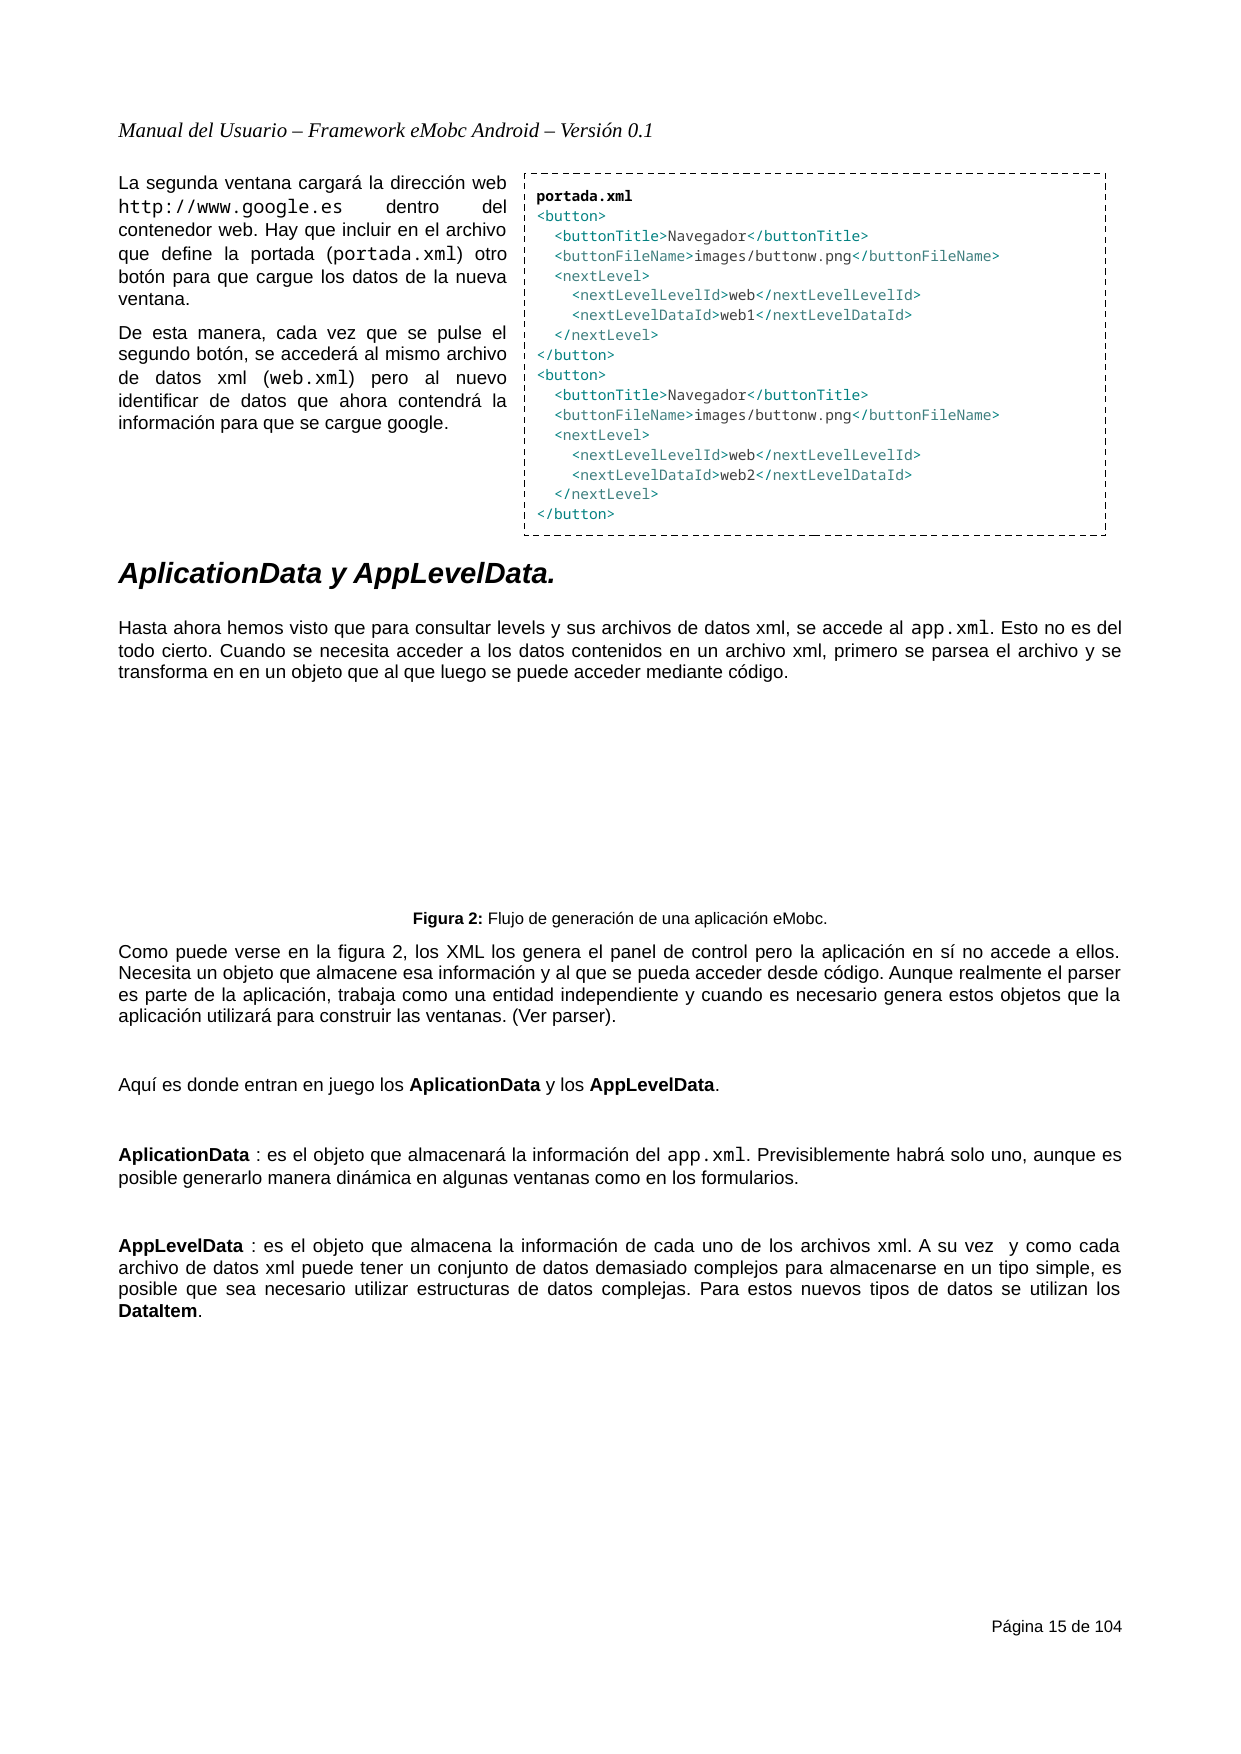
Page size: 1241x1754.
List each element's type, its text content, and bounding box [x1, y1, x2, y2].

text Aquí es donde entran en juego los AplicationData y los AppLevelData. [118, 1073, 1122, 1095]
text Hasta ahora hemos visto que para consultar levels y sus archivos de datos xml, se accede al app.xml. Esto no es del todo cierto. Cuando se necesita acceder a los datos contenidos en un archivo xml, primero se parsea el archivo y se transforma en en un objeto que al que luego se puede acceder mediante código. [118, 614, 1122, 683]
subtitle AplicationData y AppLevelData. [118, 556, 1122, 590]
text Figura 2: Flujo de generación de una aplicación eMobc. [118, 753, 1122, 928]
text AppLevelData : es el objeto que almacena la información de cada uno de los archivos xml. A su vez y como cada archivo de datos xml puede tener un conjunto de datos demasiado complejos para almacenarse en un tipo simple, es posible que sea necesario utilizar estructuras de datos complejas. Para estos nuevos tipos de datos se utilizan los DataItem. [118, 1235, 1122, 1321]
text Como puede verse en la figura 2, los XML los genera el panel de control pero la aplicación en sí no accede a ellos. Necesita un objeto que almacene esa información y al que se pueda acceder desde código. Aunque realmente el parser es parte de la aplicación, trabaja como una entidad independiente y cuando es necesario genera estos objetos que la aplicación utilizará para construir las ventanas. (Ver parser). [118, 941, 1122, 1027]
text De esta manera, cada vez que se pulse el segundo botón, se accederá al mismo archivo de datos xml (web.xml) pero al nuevo identificar de datos que ahora contendrá la información para que se cargue google. [118, 321, 524, 433]
text AplicationData : es el objeto que almacenará la información del app.xml. Previsiblemente habrá solo uno, aunque es posible generarlo manera dinámica en algunas ventanas como en los formularios. [118, 1141, 1122, 1188]
text La segunda ventana cargará la dirección web http://www.google.es dentro del contenedor web. Hay que incluir en el archivo que define la portada (portada.xml) otro botón para que cargue los datos de la nueva ventana. [118, 172, 1122, 309]
